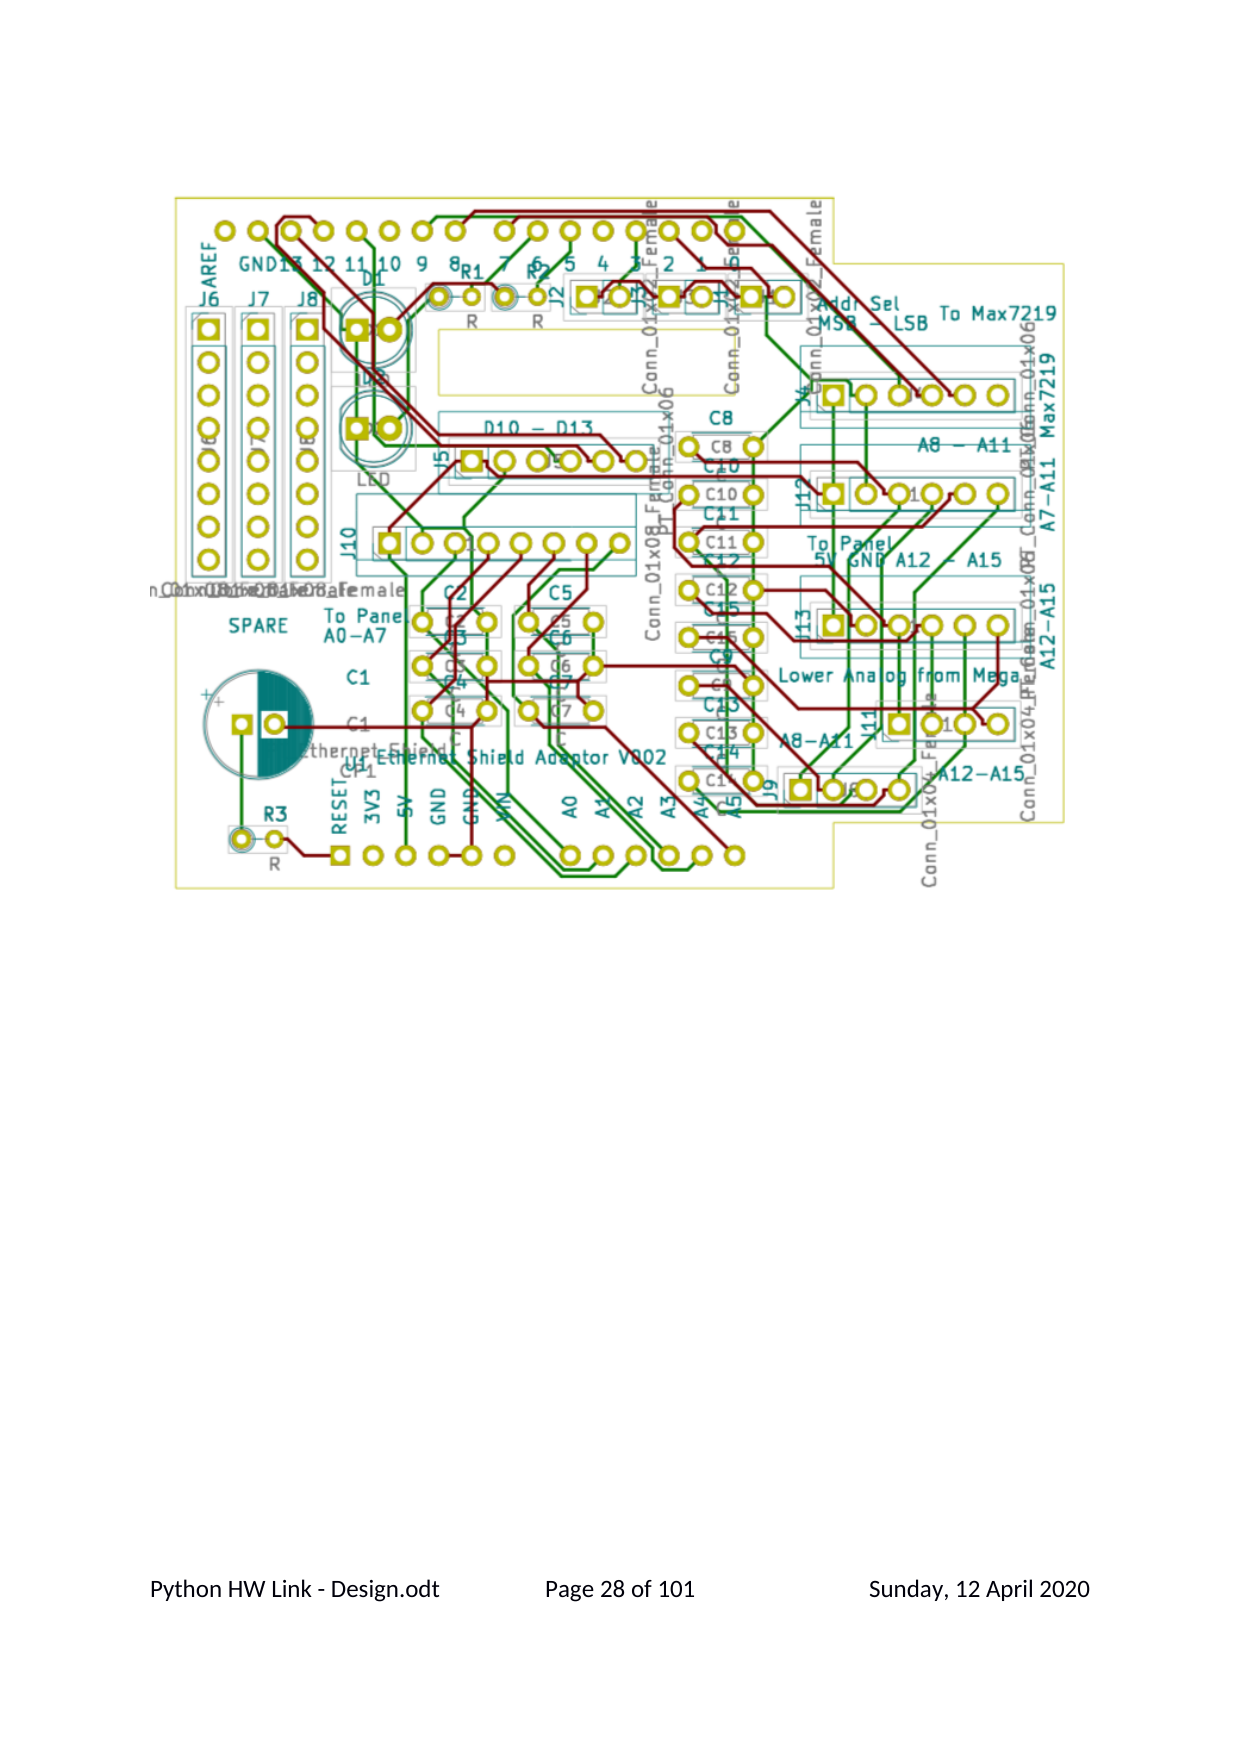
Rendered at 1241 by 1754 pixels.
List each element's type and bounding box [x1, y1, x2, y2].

picture [150, 180, 1091, 922]
